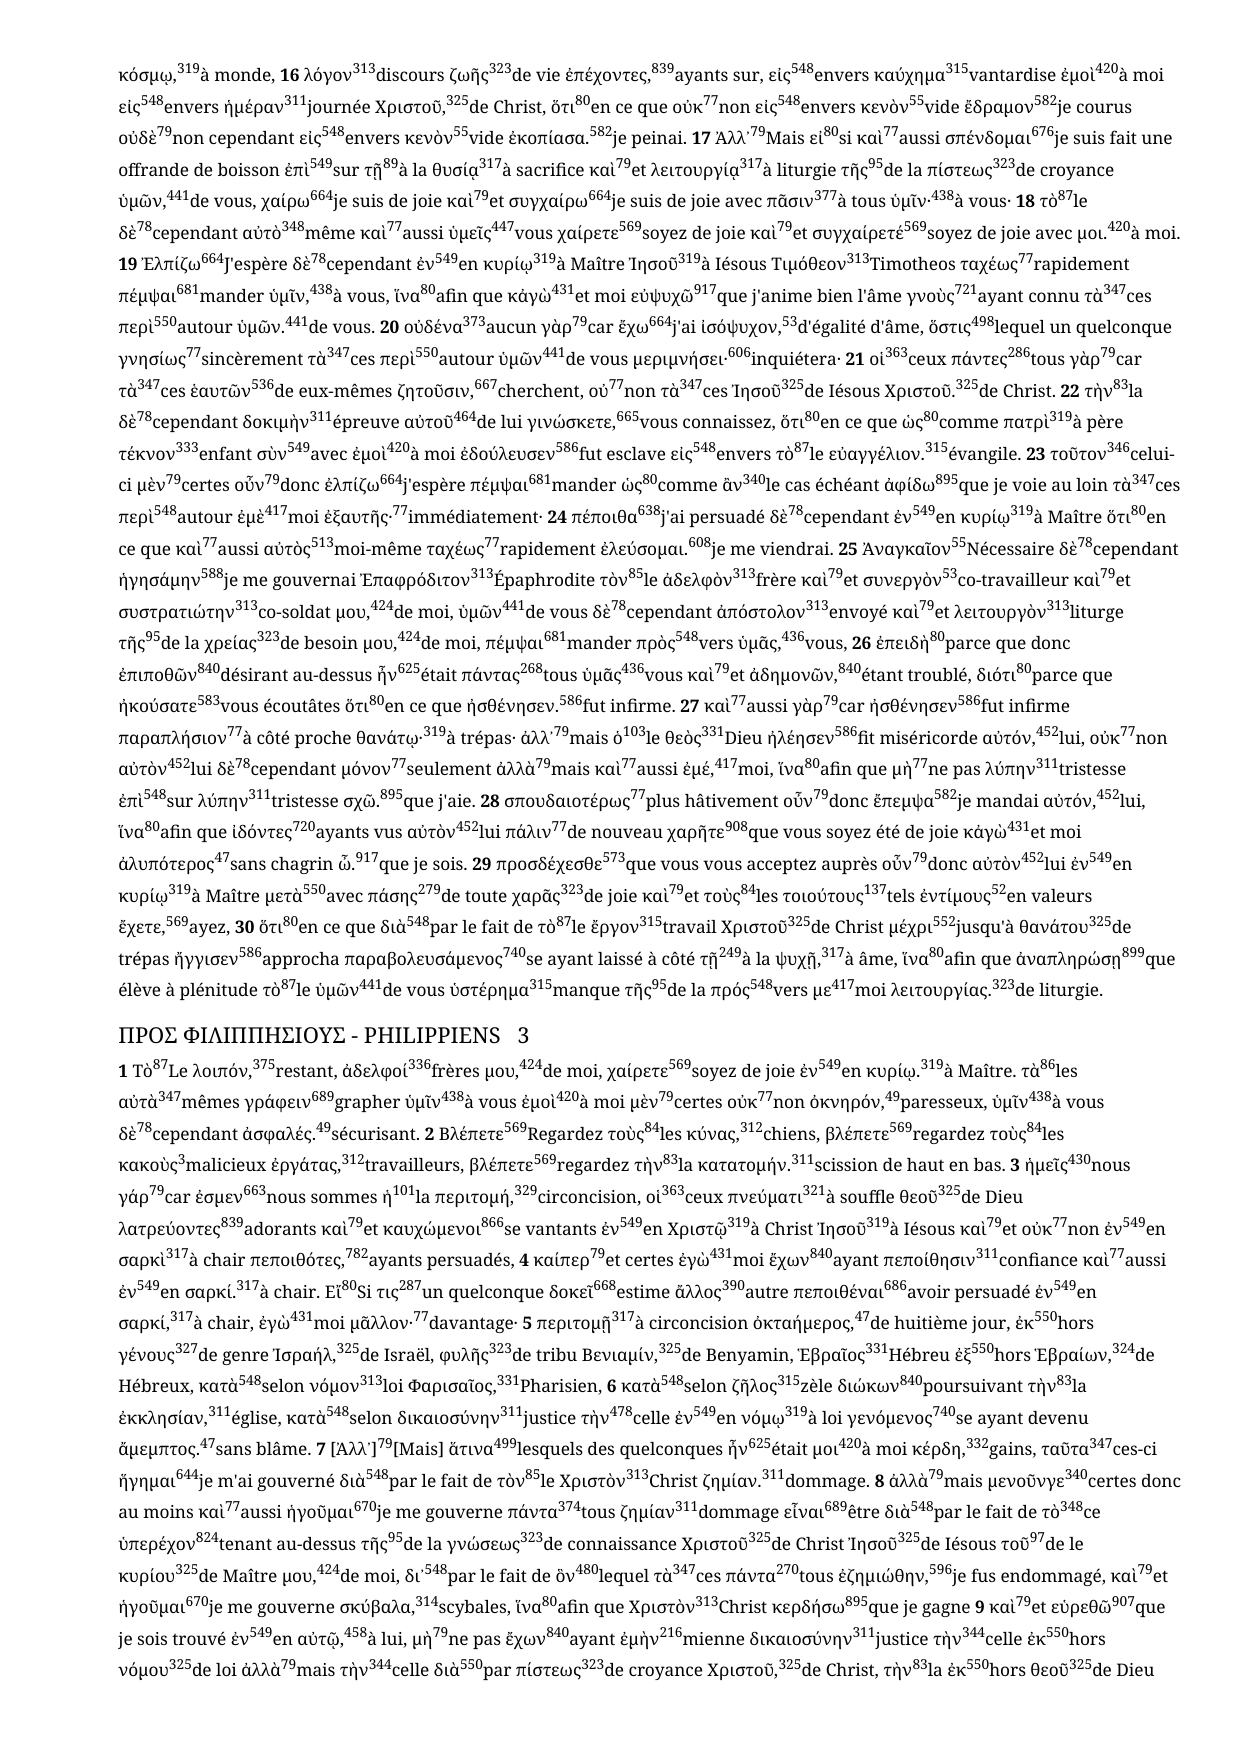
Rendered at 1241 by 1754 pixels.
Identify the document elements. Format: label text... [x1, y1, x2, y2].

text 1 Τὸ87Le λοιπόν,375restant, ἀδελφοί336frères μου,424de moi, χαίρετε569soyez de joie ἐν549en κυρίῳ.319à Maître. τὰ86les αὐτὰ347mêmes γράφειν689grapher ὑμῖν438à vous ἐμοὶ420à moi μὲν79certes οὐκ77non ὀκνηρόν,49paresseux, ὑμῖν438à vous δὲ78cependant ἀσφαλές.49sécurisant. 2 Βλέπετε569Regardez τοὺς84les κύνας,312chiens, βλέπετε569regardez τοὺς84les κακοὺς3malicieux ἐργάτας,312travailleurs, βλέπετε569regardez τὴν83la κατατομήν.311scission de haut en bas. 3 ἡμεῖς430nous γάρ79car ἐσμεν663nous sommes ἡ101la περιτομή,329circoncision, οἱ363ceux πνεύματι321à souffle θεοῦ325de Dieu λατρεύοντες839adorants καὶ79et καυχώμενοι866se vantants ἐν549en Χριστῷ319à Christ Ἰησοῦ319à Iésous καὶ79et οὐκ77non ἐν549en σαρκὶ317à chair πεποιθότες,782ayants persuadés, 4 καίπερ79et certes ἐγὼ431moi ἔχων840ayant πεποίθησιν311confiance καὶ77aussi ἐν549en σαρκί.317à chair. Εἴ80Si τις287un quelconque δοκεῖ668estime ἄλλος390autre πεποιθέναι686avoir persuadé ἐν549en σαρκί,317à chair, ἐγὼ431moi μᾶλλον·77davantage· 5 περιτομῇ317à circoncision ὀκταήμερος,47de huitième jour, ἐκ550hors γένους327de genre Ἰσραήλ,325de Israël, φυλῆς323de tribu Βενιαμίν,325de Benyamin, Ἑβραῖος331Hébreu ἐξ550hors Ἑβραίων,324de Hébreux, κατὰ548selon νόμον313loi Φαρισαῖος,331Pharisien, 6 κατὰ548selon ζῆλος315zèle διώκων840poursuivant τὴν83la ἐκκλησίαν,311église, κατὰ548selon δικαιοσύνην311justice τὴν478celle ἐν549en νόμῳ319à loi γενόμενος740se ayant devenu ἄμεμπτος.47sans blâme. 7 [Ἀλλ᾽]79[Mais] ἅτινα499lesquels des quelconques ἦν625était μοι420à moi κέρδη,332gains, ταῦτα347ces-ci ἥγημαι644je m'ai gouverné διὰ548par le fait de τὸν85le Χριστὸν313Christ ζημίαν.311dommage. 8 ἀλλὰ79mais μενοῦνγε340certes donc au moins καὶ77aussi ἡγοῦμαι670je me gouverne πάντα374tous ζημίαν311dommage εἶναι689être διὰ548par le fait de τὸ348ce ὑπερέχον824tenant au-dessus τῆς95de la γνώσεως323de connaissance Χριστοῦ325de Christ Ἰησοῦ325de Iésous τοῦ97de le κυρίου325de Maître μου,424de moi, δι᾽548par le fait de ὃν480lequel τὰ347ces πάντα270tous ἐζημιώθην,596je fus endommagé, καὶ79et ἡγοῦμαι670je me gouverne σκύβαλα,314scybales, ἵνα80afin que Χριστὸν313Christ κερδήσω895que je gagne 9 καὶ79et εὑρεθῶ907que je sois trouvé ἐν549en αὐτῷ,458à lui, μὴ79ne pas ἔχων840ayant ἐμὴν216mienne δικαιοσύνην311justice τὴν344celle ἐκ550hors νόμου325de loi ἀλλὰ79mais τὴν344celle διὰ550par πίστεως323de croyance Χριστοῦ,325de Christ, τὴν83la ἐκ550hors θεοῦ325de Dieu δικαιοσύνην311justice ἐπὶ549sur τῇ89à la πίστει,317à croyance, 10 τοῦ360de ce γνῶναι681connaître αὐτὸν452lui καὶ79et τὴν83la δύναμιν311puissance τῆς95de la ἀναστάσεως323de redressement αὐτοῦ464de lui καὶ79et [τὴν]83[la] κοινωνίαν311communion [τῶν]94[de les] παθημάτων326de passions de souffrances αὐτοῦ,464de lui, συμμορφιζόμενος891étant conformé τῷ91à le θανάτῳ319à trépas αὐτοῦ,464de lui, 11 εἴ340si πως77en quelque manière καταντήσω895que j'atteigne à l'encontre εἰς548envers τὴν83la ἐξανάστασιν311redressement au-dehors τὴν344celle ἐκ550hors νεκρῶν.64de morts. 12 Οὐχ77Non ὅτι80en ce que ἤδη77déjà ἔλαβον582je pris ἢ79ou ἤδη77déjà τετελείωμαι,650j'ai été perfectionné, διώκω664je poursuis δὲ78cependant εἰ80si καὶ77aussi καταλάβω,895que je prenne de haut en bas, ἐφ᾽549sur ᾧ488à lequel καὶ77aussi κατελήμφθην596je fus pris de haut en bas ὑπὸ550sous Χριστοῦ325de Christ [Ἰησοῦ].325[de Iésous]. 13 ἀδελφοί,336frères, ἐγὼ431moi ἐμαυτὸν507moi-même οὐ77non λογίζομαι670je me calcule κατειληφέναι·686avoir pris de haut en bas· ἓν55un δέ,78cependant, τὰ347ces μὲν79certes ὀπίσω77derrière ἐπιλανθανόμενος867se omettant en plus τοῖς353à ces δὲ78cependant ἔμπροσθεν77en devers ἐπεκτεινόμενος,867se étendant dehors sur, 14 κατὰ548selon σκοπὸν313visée διώκω664je poursuis εἰς548envers τὸ87le βραβεῖον315prix τῆς95de la ἄνω77en haut κλήσεως323de appellation τοῦ97de le θεοῦ325de Dieu ἐν549en Χριστῷ319à Christ Ἰησοῦ.319à Iésous. 15 Ὅσοι497Autant lesquels οὖν79donc τέλειοι,46parfaits, τοῦτο348ce-ci φρονῶμεν·916que nous pensions· καὶ79et εἴ80si τι375un quelconque ἑτέρως77différemment φρονεῖτε,665vous pensez, καὶ77aussi τοῦτο348ce-ci ὁ103le θεὸς331Dieu ὑμῖν438à vous ἀποκαλύψει·606découvrira· 16 πλὴν79toutefois εἰς548envers ὃ482lequel ἐφθάσαμεν,581nous devançâmes, τῷ93à le αὐτῷ354à même στοιχεῖν.689avancer en ligne. 17 Συμμιμηταί330Co-imitateurs μου424de moi γίνεσθε,573que vous vous devenez, ἀδελφοί,336frères, καὶ79et σκοπεῖτε569visez τοὺς345ceux οὕτω77ainsi περιπατοῦντας821piétinants autour καθὼς77de haut en bas comme ἔχετε665vous avez τύπον313modèle frappé ἡμᾶς.416nous. 18 πολλοὶ389nombreux γὰρ79car περιπατοῦσιν667piétinent autour οὓς479lesquels πολλάκις77souvent ἔλεγον621je disais ὑμῖν,438à vous, νῦν77maintenant δὲ78cependant καὶ77aussi κλαίων840pleurant λέγω,664je dis, τοὺς84les ἐχθροὺς52ennemis τοῦ97de le σταυροῦ325de croix τοῦ97de le Χριστοῦ,325de Christ, 19 ὧν491de lesquels τὸ105le τέλος333achèvement ἀπώλεια,329perte complète, ὧν491de lesquels ὁ103le θεὸς331Dieu ἡ261la κοιλία329cavité ventrale καὶ79et ἡ261la δόξα329gloire ἐν549en τῇ89à la αἰσχύνῃ317à honte αὐτῶν,463de eux, οἱ363ceux τὰ86les ἐπίγεια54sur terres φρονοῦντες.839pensants. 20 ἡμῶν423de nous γὰρ79car τὸ105le πολίτευμα333acte de citoyenneté ἐν549en οὐρανοῖς318à cieux ὑπάρχει,668subsiste, ἐξ550hors οὗ492de lequel καὶ77aussi σωτῆρα313sauveur ἀπεκδεχόμεθα669nous nous attendons longuement κύριον313Maître Ἰησοῦν313Iésous Χριστόν,313Christ, 21 ὃς498lequel μετασχηματίσει606schématisera au-delà τὸ87le σῶμα315corps τῆς95de la ταπεινώσεως323de bassesse ἡμῶν423de nous σύμμορφον55conforme τῷ93à le σώματι321à corps τῆς95de la δόξης323de gloire αὐτοῦ464de lui κατὰ548selon τὴν83la ἐνέργειαν311énergie τοῦ360de ce δύνασθαι690se pouvoir αὐτὸν452lui καὶ77aussi ὑποτάξαι681subordonner αὐτῷ458à lui τὰ347ces πάντα.270tous. [118, 1055, 1181, 1682]
text ΠΡΟΣ ΦΙΛΙΠΠΗΣΙΟΥΣ - PHILIPPIENS 3 [118, 1021, 1181, 1050]
text 1 Εἴ80Si τις285une quelconque οὖν79donc παράκλησις329appel à côté ἐν549en Χριστῷ,319à Christ, εἴ80si τι289un quelconque παραμύθιον333réconfort ἀγάπης,323de amour, εἴ80si τις285une quelconque κοινωνία329communion πνεύματος,327de souffle, εἴ80si τις390un quelconque σπλάγχνα332entrailles καὶ79et οἰκτιρμοί,330compassions, 2 πληρώσατέ553faites plénitude μου424de moi τὴν83la χαρὰν311joie ἵνα80afin que τὸ87le αὐτὸ348même φρονῆτε,918que vous pensiez, τὴν83la αὐτὴν136même ἀγάπην311amour ἔχοντες,839ayants, σύμψυχοι,70communs d'âmes, τὸ87le ἓν55un φρονοῦντες,839pensants, 3 μηδὲν375pas un κατ᾽548selon ἐριθείαν311rivalité μηδὲ79ni cependant κατὰ548selon κενοδοξίαν311vide gloire ἀλλὰ79mais τῇ89à la ταπεινοφροσύνῃ317à basse émotion ἀλλήλους501les uns les autres ἡγούμενοι866se gouvernants ὑπερέχοντας821tenants au-dessus ἑαυτῶν,536de eux-mêmes, 4 μὴ79ne pas τὰ347ces ἑαυτῶν536de eux-mêmes ἕκαστος390chacun σκοποῦντες839visants ἀλλὰ79mais [καὶ]77[aussi] τὰ347ces ἑτέρων383de autres-différents ἕκαστοι.389chacuns. 5 Τοῦτο348Ce-ci φρονεῖτε569pensez ἐν549en ὑμῖν438à vous ὃ500lequel καὶ77aussi ἐν549en Χριστῷ319à Christ Ἰησοῦ,319à Iésous, 6 ὃς498lequel ἐν549en μορφῇ317à forme θεοῦ325de Dieu ὑπάρχων840subsistant οὐχ77non ἁρπαγμὸν313rapinage ἡγήσατο592se gouverna τὸ348ce εἶναι689être ἴσα5égaux θεῷ,319à Dieu, 7 ἀλλ᾽79mais ἑαυτὸν528lui-même ἐκένωσεν586vida μορφὴν311forme δούλου325de mâle esclave λαβών,721ayant pris, ἐν549en ὁμοιώματι321à similitude ἀνθρώπων324de êtres humains γενόμενος·740se ayant devenu· καὶ79et σχήματι321à schéma εὑρεθεὶς760ayant été trouvé ὡς80comme ἄνθρωπος331être humain 8 ἐταπείνωσεν586baissa ἑαυτὸν528lui-même γενόμενος740se ayant devenu ὑπήκοος47écoutant en soumission μέχρι552jusqu'à θανάτου,325de trépas, θανάτου325de trépas δὲ78cependant σταυροῦ.325de croix. 9 διὸ79c'est pourquoi καὶ77aussi ὁ103le θεὸς331Dieu αὐτὸν452lui ὑπερύψωσεν586haussa au-dessus καὶ79et ἐχαρίσατο592se fit grâce αὐτῷ458à lui τὸ87le ὄνομα315nom τὸ348ce ὑπὲρ548au-dessus πᾶν271tout ὄνομα,315nom, 10 ἵνα80afin que ἐν549en τῷ93à le ὀνόματι321à nom Ἰησοῦ325de Iésous πᾶν289tout γόνυ333genou κάμψῃ899que fléchisse ἐπουρανίων64de sur cieux καὶ79et ἐπιγείων64de sur terres καὶ79et καταχθονίων64de souterrains de haut en bas 11 καὶ79et πᾶσα285toute γλῶσσα329langue ἐξομολογήσηται905que se avoue à l'excès ὅτι80en ce que κύριος331Maître Ἰησοῦς331Iésous Χριστὸς331Christ εἰς548envers δόξαν311gloire θεοῦ325de Dieu πατρός.325de père. 12 Ὥστε,80De sorte que, ἀγαπητοί75aimés μου,424de moi, καθὼς77de haut en bas comme πάντοτε77en tout moment ὑπηκούσατε,583vous écoutâtes en soumission, μὴ79ne pas ὡς80comme ἐν549en τῇ89à la παρουσίᾳ317à présence μου424de moi μόνον77seulement ἀλλὰ79mais νῦν77maintenant πολλῷ380à nombreux μᾶλλον77davantage ἐν549en τῇ89à la ἀπουσίᾳ317à absence μου,424de moi, μετὰ550avec φόβου325de effroi καὶ79et τρόμου325de tremblement τὴν83la ἑαυτῶν521de vous-mêmes σωτηρίαν311sauvetage κατεργάζεσθε·573que vous vous mettez au travail complètement· 13 θεὸς331Dieu γάρ79car ἐστιν668est ὁ364celui ἐνεργῶν840énergisant ἐν549en ὑμῖν438à vous καὶ79et τὸ348ce θέλειν689vouloir καὶ79et τὸ348ce ἐνεργεῖν689énergiser ὑπὲρ550au-dessus τῆς255de la εὐδοκίας.323de estimation en bien. 14 Πάντα374Tous ποιεῖτε569faites χωρὶς552séparément γογγυσμῶν324de murmures καὶ79et διαλογισμῶν,324de calculs au-travers, 15 ἵνα80afin que γένησθε902que vous vous deveniez ἄμεμπτοι21sans blâmes καὶ79et ἀκέραιοι,21sans mélanges, τέκνα332enfants θεοῦ325de Dieu ἄμωμα72sans reproches μέσον55au milieu γενεᾶς323de génération σκολιᾶς14de tordue καὶ79et διεστραμμένης,805de ayante étée tournée de travers, ἐν549en οἷς485à lesquels φαίνεσθε671vous vous apparaissez en lumière ὡς80comme φωστῆρες330luminaires ἐν549en κόσμῳ,319à monde, 16 λόγον313discours ζωῆς323de vie ἐπέχοντες,839ayants sur, εἰς548envers καύχημα315vantardise ἐμοὶ420à moi εἰς548envers ἡμέραν311journée Χριστοῦ,325de Christ, ὅτι80en ce que οὐκ77non εἰς548envers κενὸν55vide ἔδραμον582je courus οὐδὲ79non cependant εἰς548envers κενὸν55vide ἐκοπίασα.582je peinai. 17 Ἀλλ᾽79Mais εἰ80si καὶ77aussi σπένδομαι676je suis fait une offrande de boisson ἐπὶ549sur τῇ89à la θυσίᾳ317à sacrifice καὶ79et λειτουργίᾳ317à liturgie τῆς95de la πίστεως323de croyance ὑμῶν,441de vous, χαίρω664je suis de joie καὶ79et συγχαίρω664je suis de joie avec πᾶσιν377à tous ὑμῖν·438à vous· 18 τὸ87le δὲ78cependant αὐτὸ348même καὶ77aussi ὑμεῖς447vous χαίρετε569soyez de joie καὶ79et συγχαίρετέ569soyez de joie avec μοι.420à moi. 19 Ἐλπίζω664J'espère δὲ78cependant ἐν549en κυρίῳ319à Maître Ἰησοῦ319à Iésous Τιμόθεον313Timotheos ταχέως77rapidement πέμψαι681mander ὑμῖν,438à vous, ἵνα80afin que κἀγὼ431et moi εὐψυχῶ917que j'anime bien l'âme γνοὺς721ayant connu τὰ347ces περὶ550autour ὑμῶν.441de vous. 20 οὐδένα373aucun γὰρ79car ἔχω664j'ai ἰσόψυχον,53d'égalité d'âme, ὅστις498lequel un quelconque γνησίως77sincèrement τὰ347ces περὶ550autour ὑμῶν441de vous μεριμνήσει·606inquiétera· 21 οἱ363ceux πάντες286tous γὰρ79car τὰ347ces ἑαυτῶν536de eux-mêmes ζητοῦσιν,667cherchent, οὐ77non τὰ347ces Ἰησοῦ325de Iésous Χριστοῦ.325de Christ. 22 τὴν83la δὲ78cependant δοκιμὴν311épreuve αὐτοῦ464de lui γινώσκετε,665vous connaissez, ὅτι80en ce que ὡς80comme πατρὶ319à père τέκνον333enfant σὺν549avec ἐμοὶ420à moi ἐδούλευσεν586fut esclave εἰς548envers τὸ87le εὐαγγέλιον.315évangile. 23 τοῦτον346celui-ci μὲν79certes οὖν79donc ἐλπίζω664j'espère πέμψαι681mander ὡς80comme ἂν340le cas échéant ἀφίδω895que je voie au loin τὰ347ces περὶ548autour ἐμὲ417moi ἐξαυτῆς·77immédiatement· 24 πέποιθα638j'ai persuadé δὲ78cependant ἐν549en κυρίῳ319à Maître ὅτι80en ce que καὶ77aussi αὐτὸς513moi-même ταχέως77rapidement ἐλεύσομαι.608je me viendrai. 25 Ἀναγκαῖον55Nécessaire δὲ78cependant ἡγησάμην588je me gouvernai Ἐπαφρόδιτον313Épaphrodite τὸν85le ἀδελφὸν313frère καὶ79et συνεργὸν53co-travailleur καὶ79et συστρατιώτην313co-soldat μου,424de moi, ὑμῶν441de vous δὲ78cependant ἀπόστολον313envoyé καὶ79et λειτουργὸν313liturge τῆς95de la χρείας323de besoin μου,424de moi, πέμψαι681mander πρὸς548vers ὑμᾶς,436vous, 26 ἐπειδὴ80parce que donc ἐπιποθῶν840désirant au-dessus ἦν625était πάντας268tous ὑμᾶς436vous καὶ79et ἀδημονῶν,840étant troublé, διότι80parce que ἠκούσατε583vous écoutâtes ὅτι80en ce que ἠσθένησεν.586fut infirme. 27 καὶ77aussi γὰρ79car ἠσθένησεν586fut infirme παραπλήσιον77à côté proche θανάτῳ·319à trépas· ἀλλ᾽79mais ὁ103le θεὸς331Dieu ἠλέησεν586fit miséricorde αὐτόν,452lui, οὐκ77non αὐτὸν452lui δὲ78cependant μόνον77seulement ἀλλὰ79mais καὶ77aussi ἐμέ,417moi, ἵνα80afin que μὴ77ne pas λύπην311tristesse ἐπὶ548sur λύπην311tristesse σχῶ.895que j'aie. 28 σπουδαιοτέρως77plus hâtivement οὖν79donc ἔπεμψα582je mandai αὐτόν,452lui, ἵνα80afin que ἰδόντες720ayants vus αὐτὸν452lui πάλιν77de nouveau χαρῆτε908que vous soyez été de joie κἀγὼ431et moi ἀλυπότερος47sans chagrin ὦ.917que je sois. 29 προσδέχεσθε573que vous vous acceptez auprès οὖν79donc αὐτὸν452lui ἐν549en κυρίῳ319à Maître μετὰ550avec πάσης279de toute χαρᾶς323de joie καὶ79et τοὺς84les τοιούτους137tels ἐντίμους52en valeurs ἔχετε,569ayez, 30 ὅτι80en ce que διὰ548par le fait de τὸ87le ἔργον315travail Χριστοῦ325de Christ μέχρι552jusqu'à θανάτου325de trépas ἤγγισεν586approcha παραβολευσάμενος740se ayant laissé à côté τῇ249à la ψυχῇ,317à âme, ἵνα80afin que ἀναπληρώσῃ899que élève à plénitude τὸ87le ὑμῶν441de vous ὑστέρημα315manque τῆς95de la πρός548vers με417moi λειτουργίας.323de liturgie. [118, 59, 1181, 1002]
